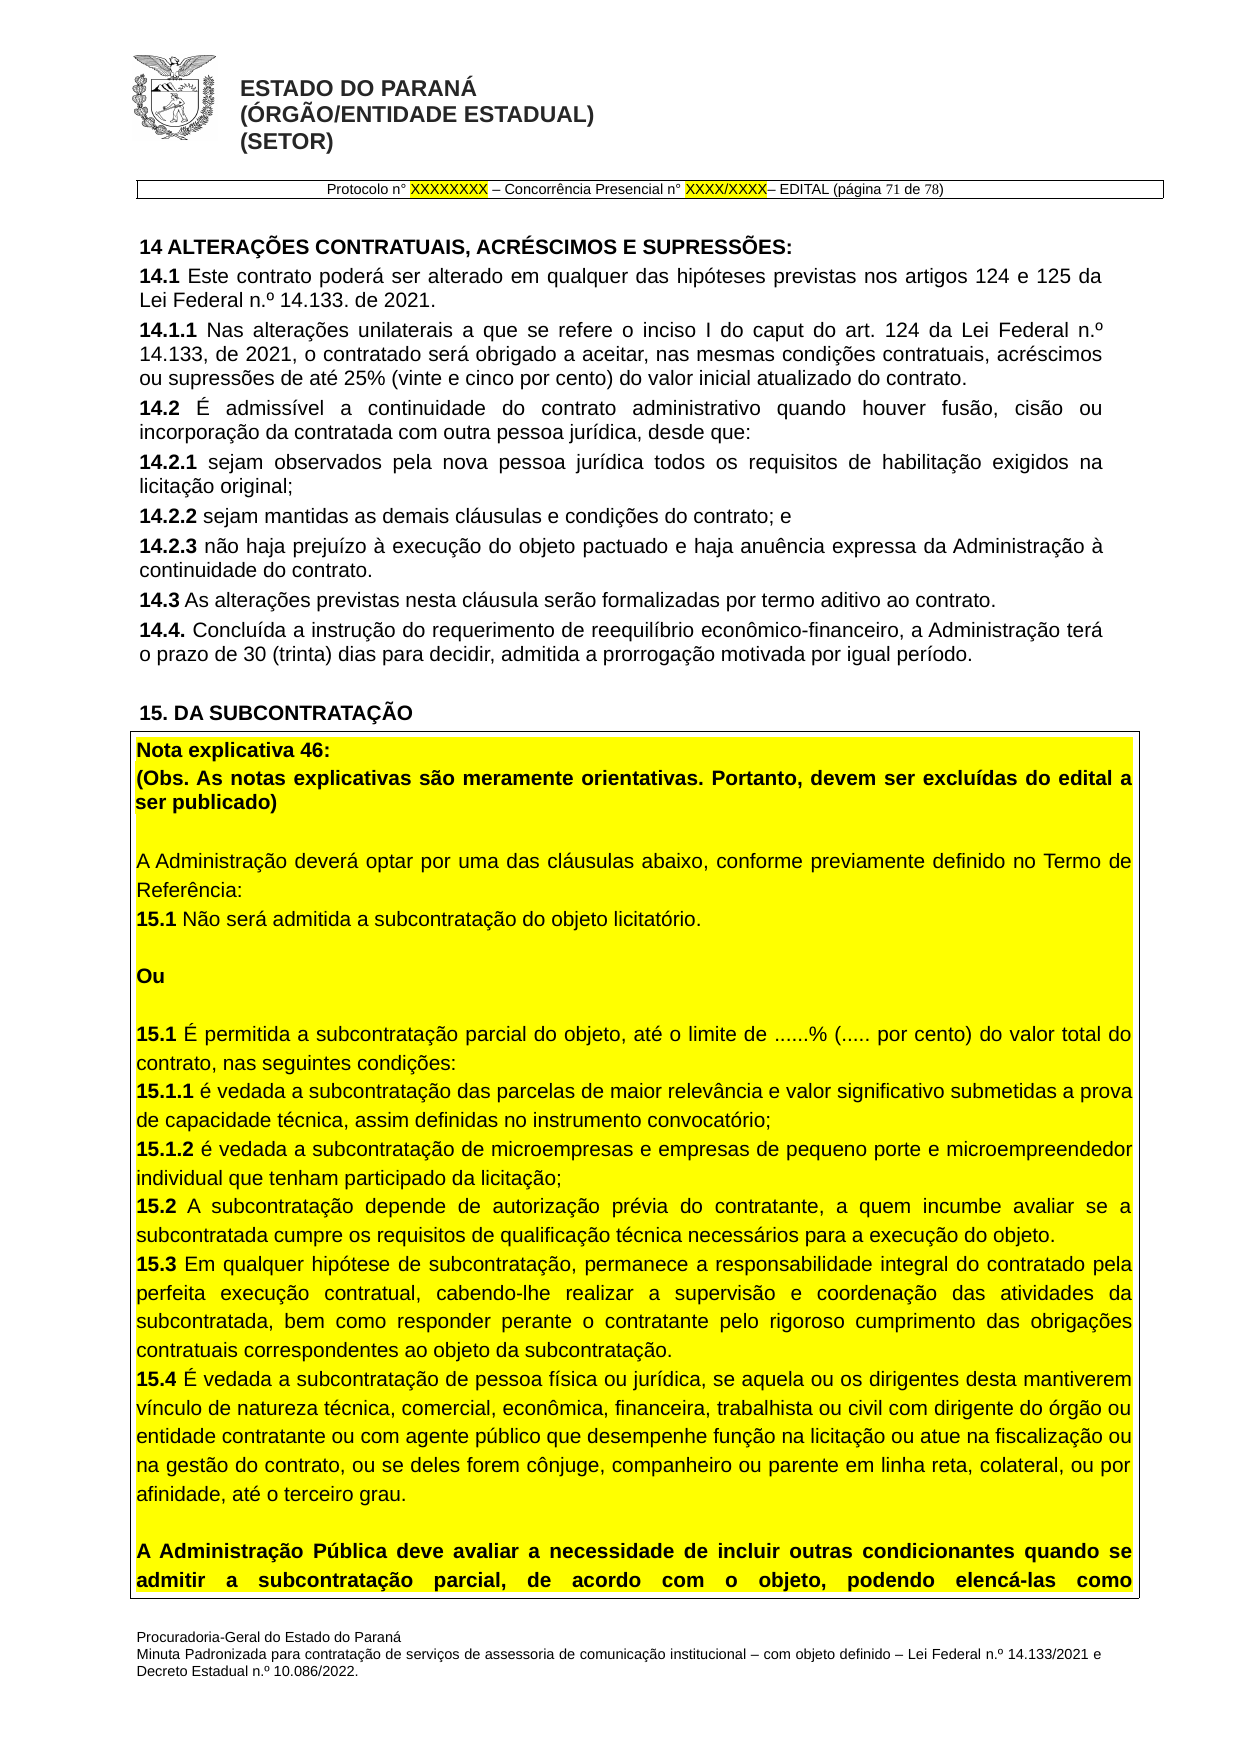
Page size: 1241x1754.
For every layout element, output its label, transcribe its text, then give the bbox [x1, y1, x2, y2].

text 14.2.2 sejam mantidas as demais cláusulas e condições do contrato; e [139, 504, 1104, 528]
table_header Nota explicativa 46: (Obs. As notas explicativas são meramente orientativas. Portanto, devem ser excluídas do edital a ser publicado) A Administração deverá optar por uma das cláusulas abaixo, conforme previamente definido no Termo de Referência: 15.1 Não será admitida a subcontratação do objeto licitatório. Ou 15.1 É permitida a subcontratação parcial do objeto, até o limite de ......% (..... por cento) do valor total do contrato, nas seguintes condições: 15.1.1 é vedada a subcontratação das parcelas de maior relevância e valor significativo submetidas a prova de capacidade técnica, assim definidas no instrumento convocatório; 15.1.2 é vedada a subcontratação de microempresas e empresas de pequeno porte e microempreendedor individual que tenham participado da licitação; 15.2 A subcontratação depende de autorização prévia do contratante, a quem incumbe avaliar se a subcontratada cumpre os requisitos de qualificação técnica necessários para a execução do objeto. 15.3 Em qualquer hipótese de subcontratação, permanece a responsabilidade integral do contratado pela perfeita execução contratual, cabendo-lhe realizar a supervisão e coordenação das atividades da subcontratada, bem como responder perante o contratante pelo rigoroso cumprimento das obrigações contratuais correspondentes ao objeto da subcontratação. 15.4 É vedada a subcontratação de pessoa física ou jurídica, se aquela ou os dirigentes desta mantiverem vínculo de natureza técnica, comercial, econômica, financeira, trabalhista ou civil com dirigente do órgão ou entidade contratante ou com agente público que desempenhe função na licitação ou atue na fiscalização ou na gestão do contrato, ou se deles forem cônjuge, companheiro ou parente em linha reta, colateral, ou por afinidade, até o terceiro grau. A Administração Pública deve avaliar a necessidade de incluir outras condicionantes quando se admitir a subcontratação parcial, de acordo com o objeto, podendo elencá-las como [131, 732, 1139, 1598]
text 14.2 É admissível a continuidade do contrato administrativo quando houver fusão, cisão ou incorporação da contratada com outra pessoa jurídica, desde que: [139, 396, 1104, 444]
text 14 ALTERAÇÕES CONTRATUAIS, ACRÉSCIMOS E SUPRESSÕES: [139, 234, 1104, 258]
text 14.1.1 Nas alterações unilaterais a que se refere o inciso I do caput do art. 124 da Lei Federal n.º 14.133, de 2021, o contratado será obrigado a aceitar, nas mesmas condições contratuais, acréscimos ou supressões de até 25% (vinte e cinco por cento) do valor inicial atualizado do contrato. [139, 318, 1104, 390]
text 15. DA SUBCONTRATAÇÃO [139, 701, 1104, 725]
text 14.2.3 não haja prejuízo à execução do objeto pactuado e haja anuência expressa da Administração à continuidade do contrato. [139, 534, 1104, 582]
text 14.1 Este contrato poderá ser alterado em qualquer das hipóteses previstas nos artigos 124 e 125 da Lei Federal n.º 14.133. de 2021. [139, 264, 1104, 312]
text 14.4. Concluída a instrução do requerimento de reequilíbrio econômico-financeiro, a Administração terá o prazo de 30 (trinta) dias para decidir, admitida a prorrogação motivada por igual período. [139, 617, 1104, 665]
text 14.3 As alterações previstas nesta cláusula serão formalizadas por termo aditivo ao contrato. [139, 587, 1104, 611]
text 14.2.1 sejam observados pela nova pessoa jurídica todos os requisitos de habilitação exigidos na licitação original; [139, 450, 1104, 498]
picture [131, 54, 218, 141]
